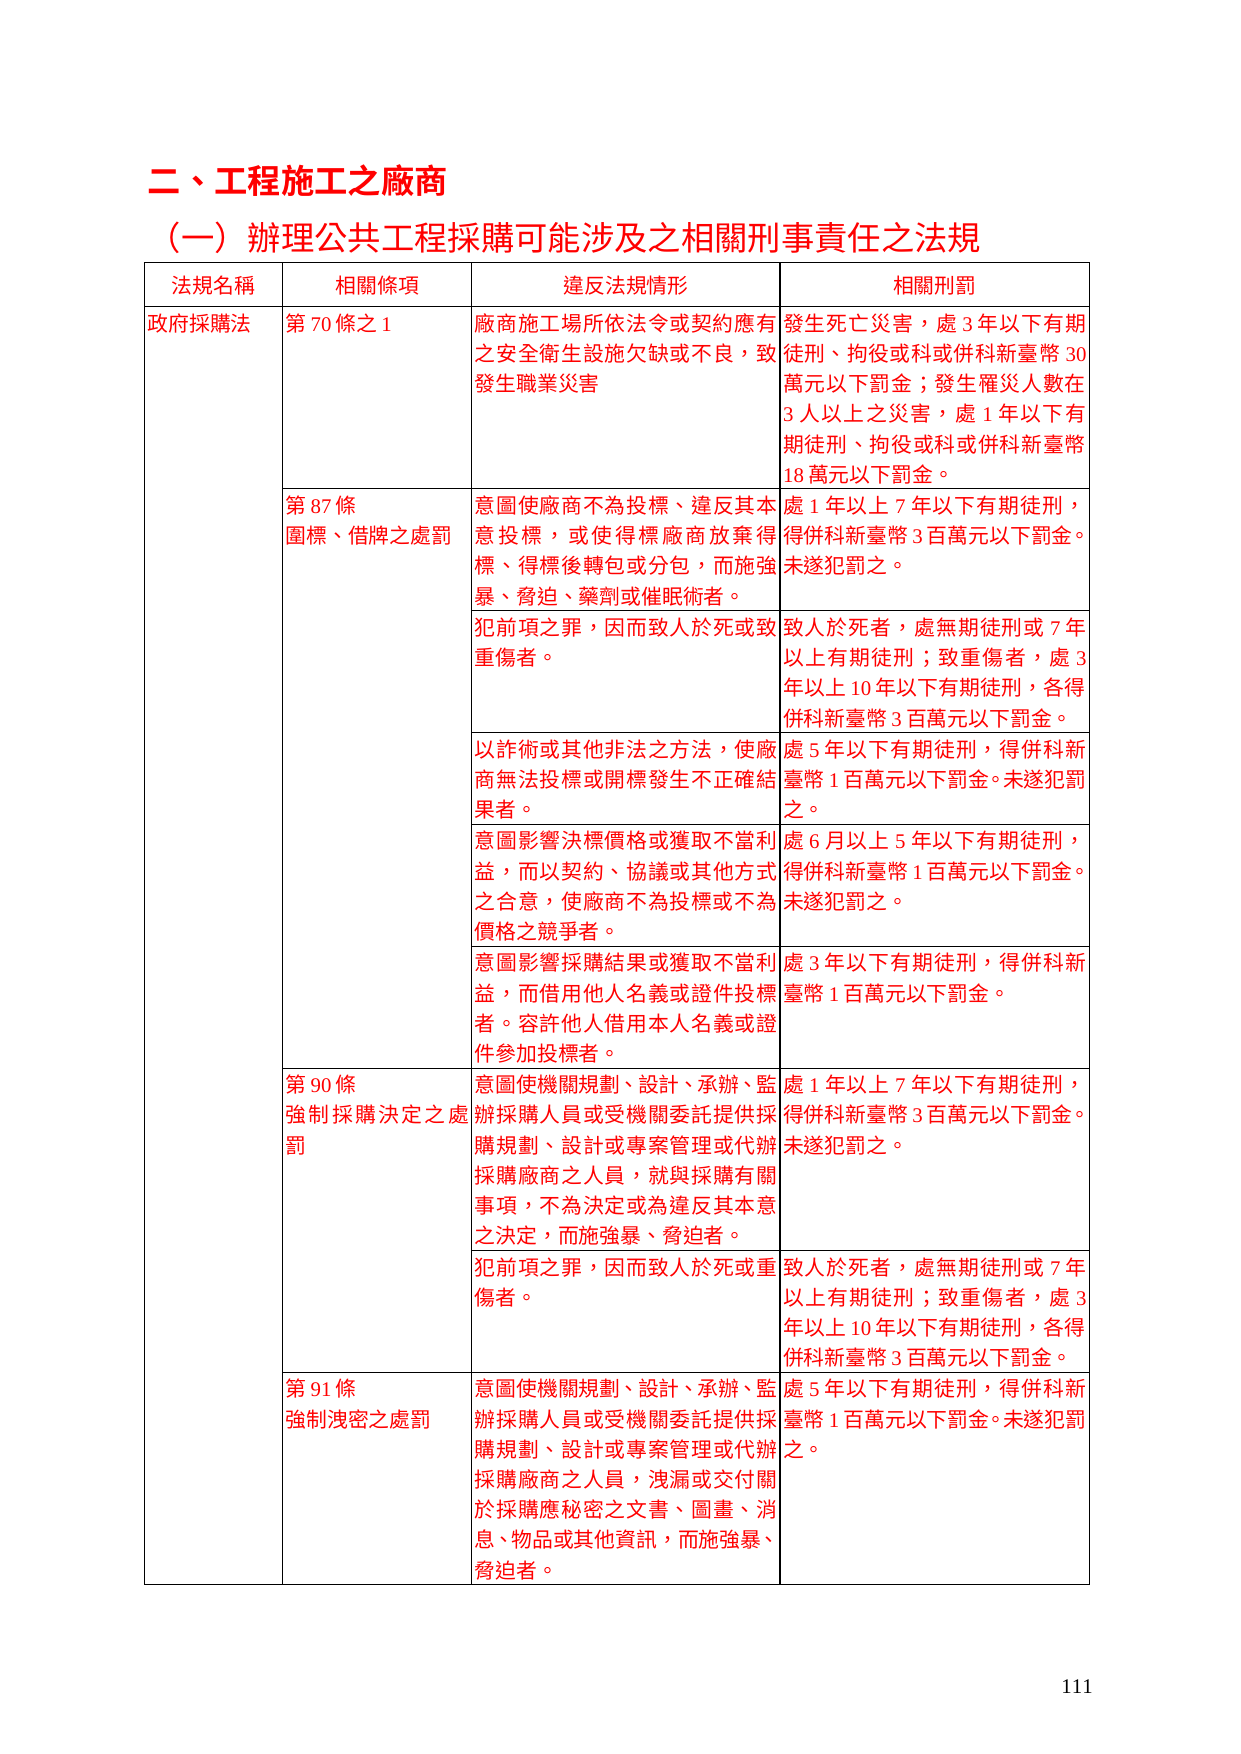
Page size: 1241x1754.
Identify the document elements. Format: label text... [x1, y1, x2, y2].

table_cell 第90條 強制採購決定之處罰 [283, 1069, 471, 1372]
table_cell 處5年以下有期徒刑，得併科新臺幣1百萬元以下罰金。未遂犯罰之。 [781, 733, 1089, 824]
table_cell 處5年以下有期徒刑，得併科新臺幣1百萬元以下罰金。未遂犯罰之。 [781, 1373, 1089, 1584]
table_cell 廠商施工場所依法令或契約應有之安全衛生設施欠缺或不良，致發生職業災害 [472, 307, 779, 488]
table_cell 第91條 強制洩密之處罰 [283, 1373, 471, 1584]
table_cell 以詐術或其他非法之方法，使廠商無法投標或開標發生不正確結果者。 [472, 733, 779, 824]
table_cell 處6月以上5年以下有期徒刑，得併科新臺幣1百萬元以下罰金。未遂犯罰之。 [781, 825, 1089, 946]
table_header 法規名稱 [145, 263, 282, 306]
table_cell 犯前項之罪，因而致人於死或致重傷者。 [472, 611, 779, 732]
table_cell 意圖使廠商不為投標、違反其本意投標，或使得標廠商放棄得標、得標後轉包或分包，而施強暴、脅迫、藥劑或催眠術者。 [472, 489, 779, 610]
table_cell 政府採購法 [145, 307, 282, 1584]
table_cell 意圖影響採購結果或獲取不當利益，而借用他人名義或證件投標者。容許他人借用本人名義或證件參加投標者。 [472, 947, 779, 1067]
table_cell 致人於死者，處無期徒刑或7年以上有期徒刑；致重傷者，處3年以上10年以下有期徒刑，各得併科新臺幣3百萬元以下罰金。 [781, 1251, 1089, 1372]
table_header 相關刑罰 [781, 263, 1089, 306]
table_header 相關條項 [283, 263, 471, 306]
table_cell 致人於死者，處無期徒刑或7年以上有期徒刑；致重傷者，處3年以上10年以下有期徒刑，各得併科新臺幣3百萬元以下罰金。 [781, 611, 1089, 732]
table_cell 第70條之1 [283, 307, 471, 488]
table_cell 意圖使機關規劃、設計、承辦、監辦採購人員或受機關委託提供採購規劃、設計或專案管理或代辦採購廠商之人員，洩漏或交付關於採購應秘密之文書、圖畫、消息、物品或其他資訊，而施強暴、脅迫者。 [472, 1373, 779, 1584]
table_cell 發生死亡災害，處3年以下有期徒刑、拘役或科或併科新臺幣30萬元以下罰金；發生罹災人數在3人以上之災害，處1年以下有期徒刑、拘役或科或併科新臺幣18萬元以下罰金。 [781, 307, 1089, 488]
text （一）辦理公共工程採購可能涉及之相關刑事責任之法規 [148, 205, 1092, 262]
table_cell 犯前項之罪，因而致人於死或重傷者。 [472, 1251, 779, 1372]
table_header 違反法規情形 [472, 263, 779, 306]
table_cell 第87條 圍標、借牌之處罰 [283, 489, 471, 1067]
table_cell 意圖使機關規劃、設計、承辦、監辦採購人員或受機關委託提供採購規劃、設計或專案管理或代辦採購廠商之人員，就與採購有關事項，不為決定或為違反其本意之決定，而施強暴、脅迫者。 [472, 1069, 779, 1250]
table_cell 處3年以下有期徒刑，得併科新臺幣1百萬元以下罰金。 [781, 947, 1089, 1067]
table_cell 處1年以上7年以下有期徒刑，得併科新臺幣3百萬元以下罰金。未遂犯罰之。 [781, 1069, 1089, 1250]
table_cell 處1年以上7年以下有期徒刑，得併科新臺幣3百萬元以下罰金。未遂犯罰之。 [781, 489, 1089, 610]
text 二、工程施工之廠商 [148, 148, 1092, 205]
table_cell 意圖影響決標價格或獲取不當利益，而以契約、協議或其他方式之合意，使廠商不為投標或不為價格之競爭者。 [472, 825, 779, 946]
